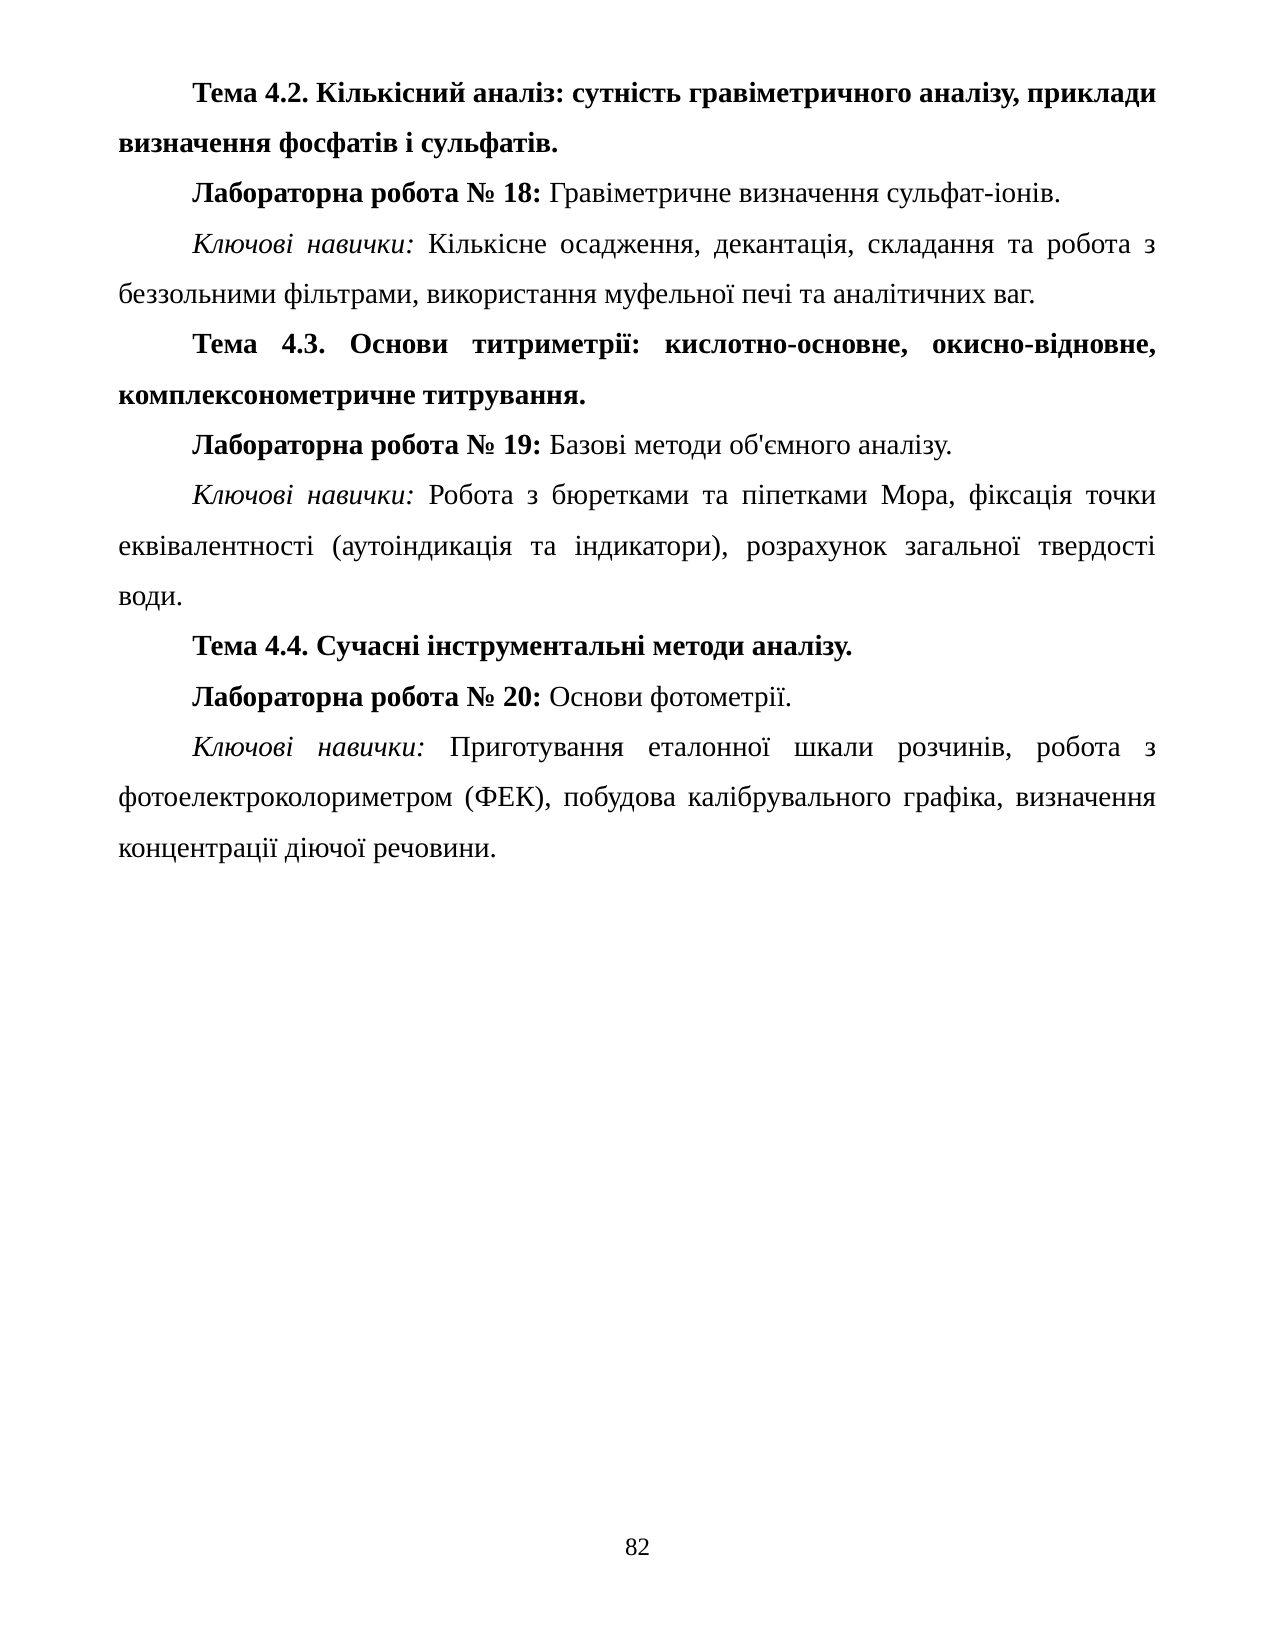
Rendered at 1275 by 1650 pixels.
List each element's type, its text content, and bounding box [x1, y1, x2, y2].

text Тема 4.3. Основи титриметрії: кислотно-основне, окисно-відновне, комплексонометричне титрування. [118, 327, 1157, 410]
text Лабораторна робота № 20: Основи фотометрії. [118, 679, 1157, 712]
text Тема 4.2. Кількісний аналіз: сутність гравіметричного аналізу, приклади визначення фосфатів і сульфатів. [118, 75, 1157, 159]
text Ключові навички: Приготування еталонної шкали розчинів, робота з фотоелектроколориметром (ФЕК), побудова калібрувального графіка, визначення концентрації діючої речовини. [118, 729, 1157, 863]
text Ключові навички: Робота з бюретками та піпетками Мора, фіксація точки еквівалентності (аутоіндикація та індикатори), розрахунок загальної твердості води. [118, 477, 1157, 612]
text Лабораторна робота № 18: Гравіметричне визначення сульфат-іонів. [118, 176, 1157, 209]
text Лабораторна робота № 19: Базові методи об'ємного аналізу. [118, 427, 1157, 461]
text Ключові навички: Кількісне осадження, декантація, складання та робота з беззольними фільтрами, використання муфельної печі та аналітичних ваг. [118, 226, 1157, 310]
text Тема 4.4. Сучасні інструментальні методи аналізу. [118, 628, 1157, 662]
